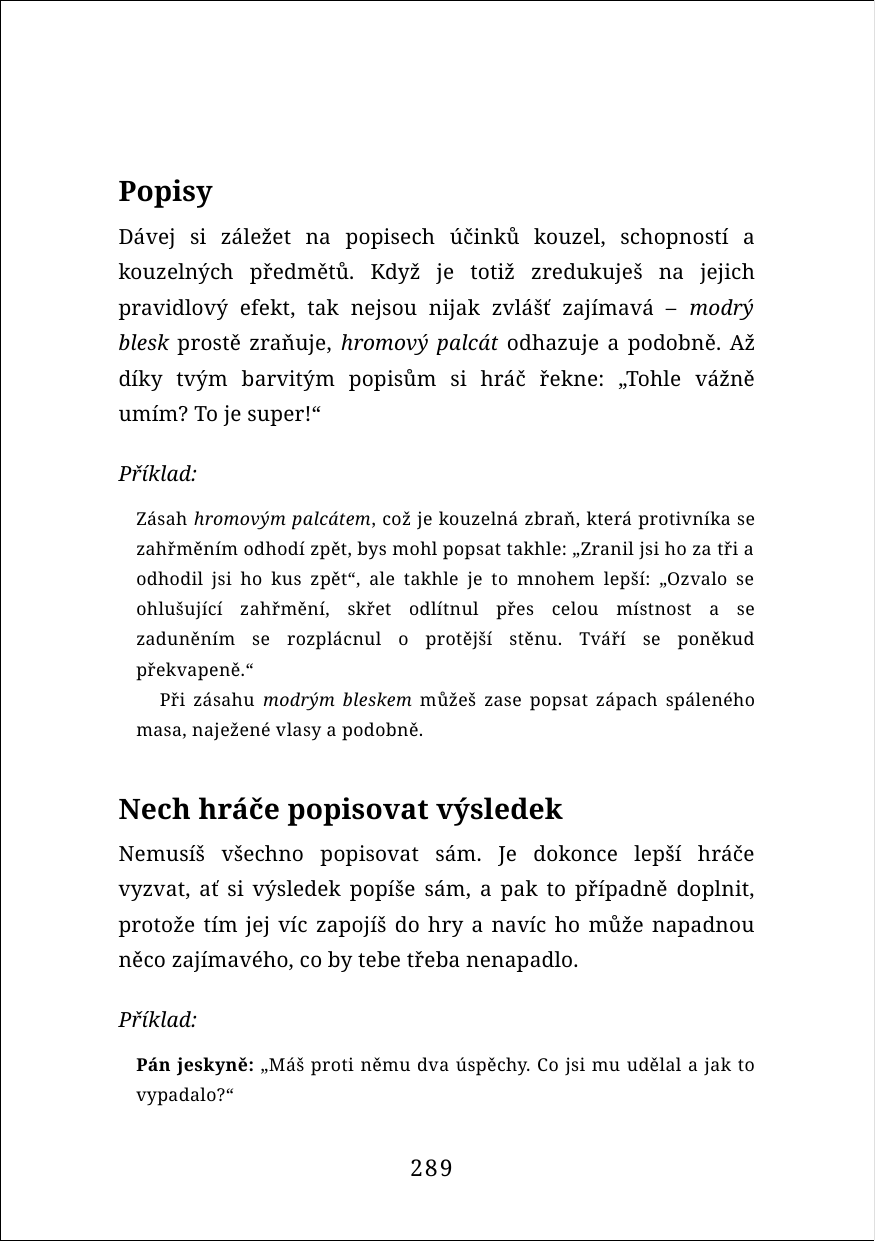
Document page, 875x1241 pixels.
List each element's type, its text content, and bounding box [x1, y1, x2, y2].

text Dávej si záležet na popisech účinků kouzel, schopností a kouzelných předmětů. Když je totiž zredukuješ na jejich pravidlový efekt, tak nejsou nijak zvlášť zajímavá – modrý blesk prostě zraňuje, hromový palcát odhazuje a podobně. Až díky tvým barvitým popisům si hráč řekne: „Tohle vážně umím? To je super!“ [118, 222, 756, 428]
text Příklad: [118, 1005, 756, 1033]
text Nemusíš všechno popisovat sám. Je dokonce lepší hráče vyzvat, ať si výsledek popíše sám, a pak to případně doplnit, protože tím jej víc zapojíš do hry a navíc ho může napadnou něco zajímavého, co by tebe třeba nenapadlo. [118, 839, 756, 974]
text Pán jeskyně: „Máš proti němu dva úspěchy. Co jsi mu udělal a jak to vypadalo?“ [136, 1052, 756, 1106]
text Příklad: [118, 459, 756, 487]
subtitle Popisy [118, 172, 756, 210]
subtitle Nech hráče popisovat výsledek [118, 789, 756, 827]
text Zásah hromovým palcátem, což je kouzelná zbraň, která protivníka se zahřměním odhodí zpět, bys mohl popsat takhle: „Zranil jsi ho za tři a odhodil jsi ho kus zpět“, ale takhle je to mnohem lepší: „Ozvalo se ohlušující zahřmění, skřet odlítnul přes celou místnost a se zaduněním se rozplácnul o protější stěnu. Tváří se poněkud překvapeně.“ Při zásahu modrým bleskem můžeš zase popsat zápach spáleného masa, naježené vlasy a podobně. [136, 506, 756, 742]
